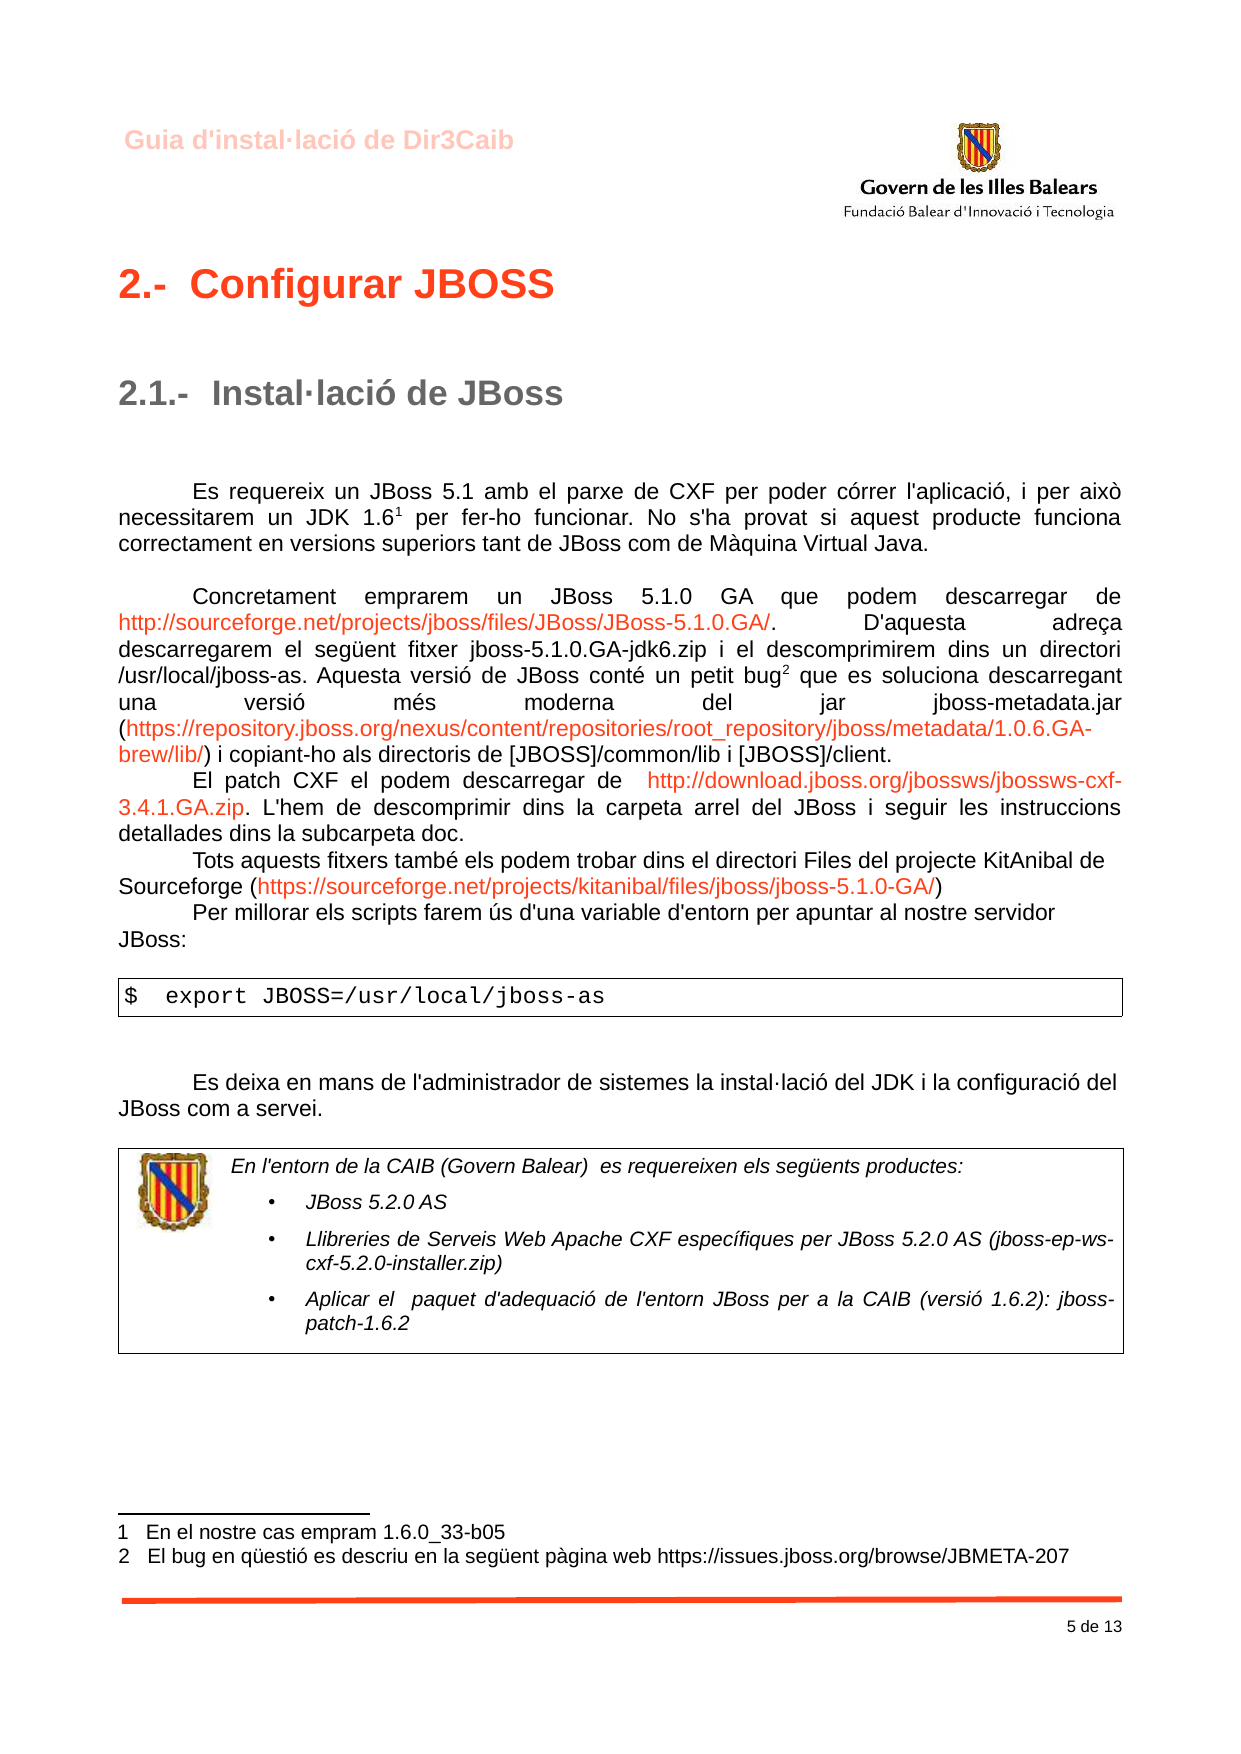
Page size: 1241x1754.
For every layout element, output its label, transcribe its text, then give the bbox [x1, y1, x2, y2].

text En el nostre cas empram 1.6.0_33-b05 [117, 1520, 1122, 1544]
text Concretament emprarem un JBoss 5.1.0 GA que podem descarregar de http://sourceforge.net/projects/jboss/files/JBoss/JBoss-5.1.0.GA/. D'aquesta adreça descarregarem el següent fitxer jboss-5.1.0.GA-jdk6.zip i el descomprimirem dins un directori /usr/local/jboss-as. Aquesta versió de JBoss conté un petit bug que es soluciona descarregant una versió més moderna del jar jboss-metadata.jar (https://repository.jboss.org/nexus/content/repositories/root_repository/jboss/metadata/1.0.6.GA-brew/lib/) i copiant-ho als directoris de [JBOSS]/common/lib i [JBOSS]/client. [118, 583, 1122, 767]
text Es requereix un JBoss 5.1 amb el parxe de CXF per poder córrer l'aplicació, i per això necessitarem un JDK 1.6 per fer-ho funcionar. No s'ha provat si aquest producte funciona correctament en versions superiors tant de JBoss com de Màquina Virtual Java. [118, 478, 1122, 557]
text Tots aquests fitxers també els podem trobar dins el directori Files del projecte KitAnibal de Sourceforge (https://sourceforge.net/projects/kitanibal/files/jboss/jboss-5.1.0-GA/) [118, 847, 1122, 899]
text El patch CXF el podem descarregar de http://download.jboss.org/jbossws/jbossws-cxf-3.4.1.GA.zip. L'hem de descomprimir dins la carpeta arrel del JBoss i seguir les instruccions detallades dins la subcarpeta doc. [118, 767, 1122, 847]
picture [134, 1153, 214, 1233]
text Es deixa en mans de l'administrador de sistemes la instal·lació del JDK i la configuració del JBoss com a servei. [118, 1069, 1122, 1121]
text Per millorar els scripts farem ús d'una variable d'entorn per apuntar al nostre servidor JBoss: [118, 899, 1122, 952]
table_header $ export JBOSS=/usr/local/jboss-as [119, 979, 1122, 1016]
table_header En l'entorn de la CAIB (Govern Balear) es requereixen els següents productes: JBoss 5.2.0 AS Llibreries de Serveis Web Apache CXF específiques per JBoss 5.2.0 AS (jboss-ep-ws-cxf-5.2.0-installer.zip) Aplicar el paquet d'adequació de l'entorn JBoss per a la CAIB (versió 1.6.2): jboss-patch-1.6.2 [225, 1149, 1123, 1353]
text El bug en qüestió es descriu en la següent pàgina web https://issues.jboss.org/browse/JBMETA-207 [118, 1544, 1122, 1568]
subtitle Instal·lació de JBoss [118, 372, 1122, 412]
picture [840, 123, 1117, 220]
table_header [119, 1149, 225, 1353]
subtitle Configurar JBOSS [118, 260, 1122, 308]
